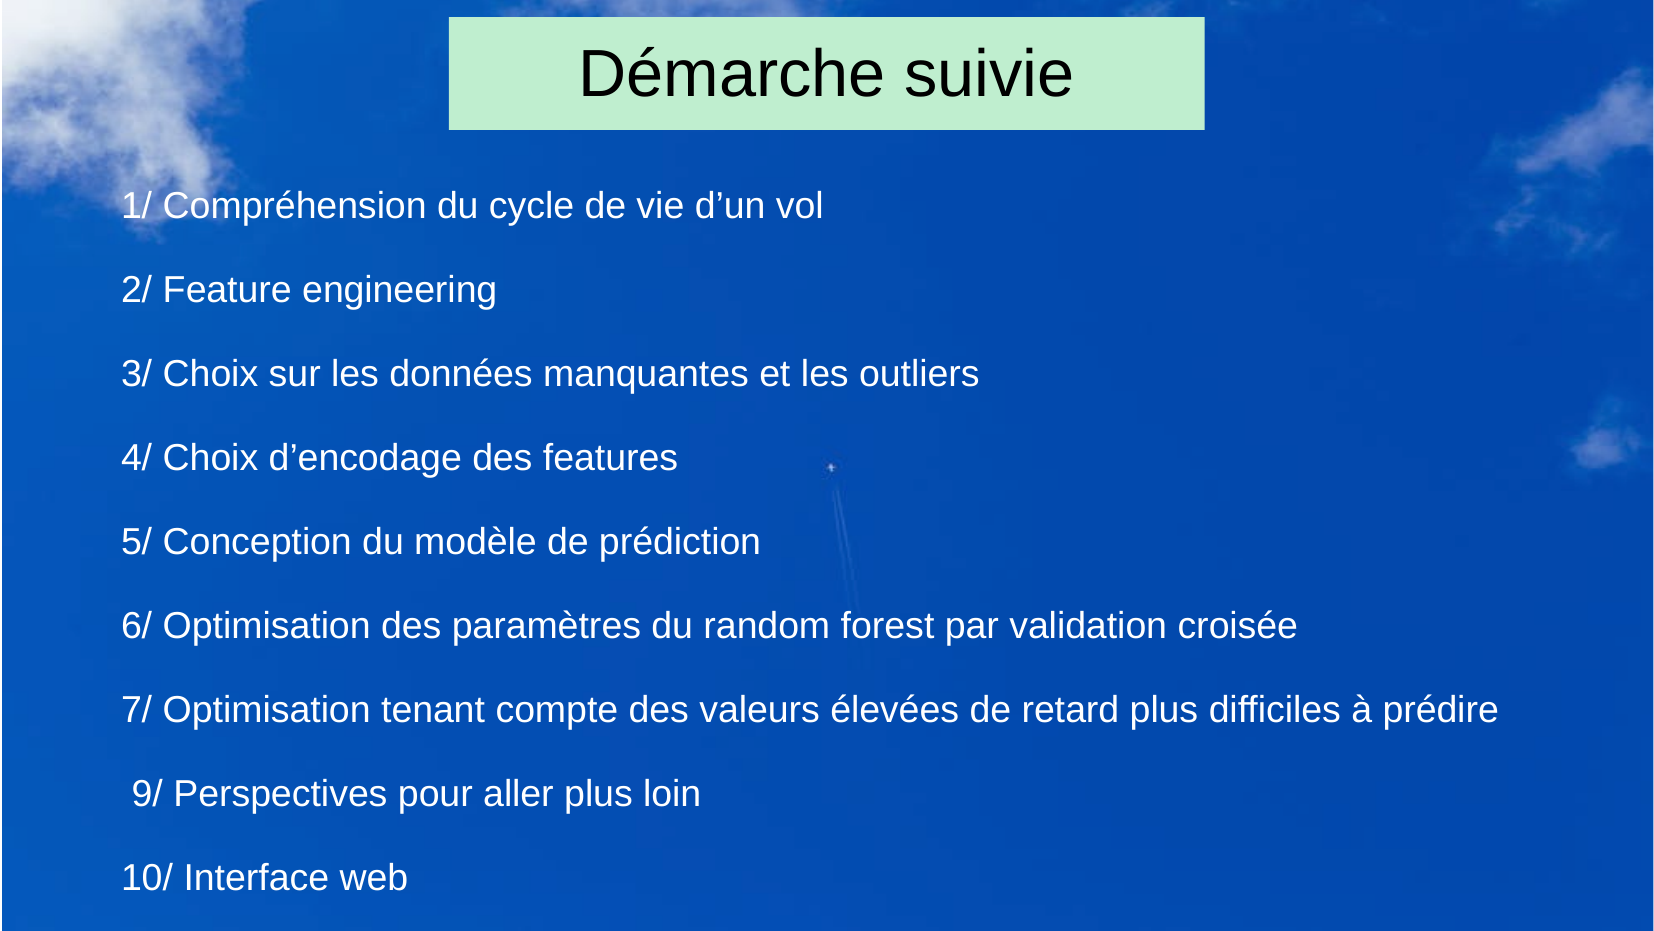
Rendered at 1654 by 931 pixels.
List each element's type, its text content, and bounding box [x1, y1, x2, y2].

title Démarche suivie [448, 17, 1205, 130]
text_box 1/ Compréhension du cycle de vie d’un vol 2/ Feature engineering 3/ Choix sur les données manquantes et les outliers 4/ Choix d’encodage des features 5/ Conception du modèle de prédiction 6/ Optimisation des paramètres du random forest par validation croisée 7/ Optimisation tenant compte des valeurs élevées de retard plus difficiles à prédire 9/ Perspectives pour aller plus loin 10/ Interface web [106, 177, 1654, 906]
picture [2, 0, 1654, 931]
